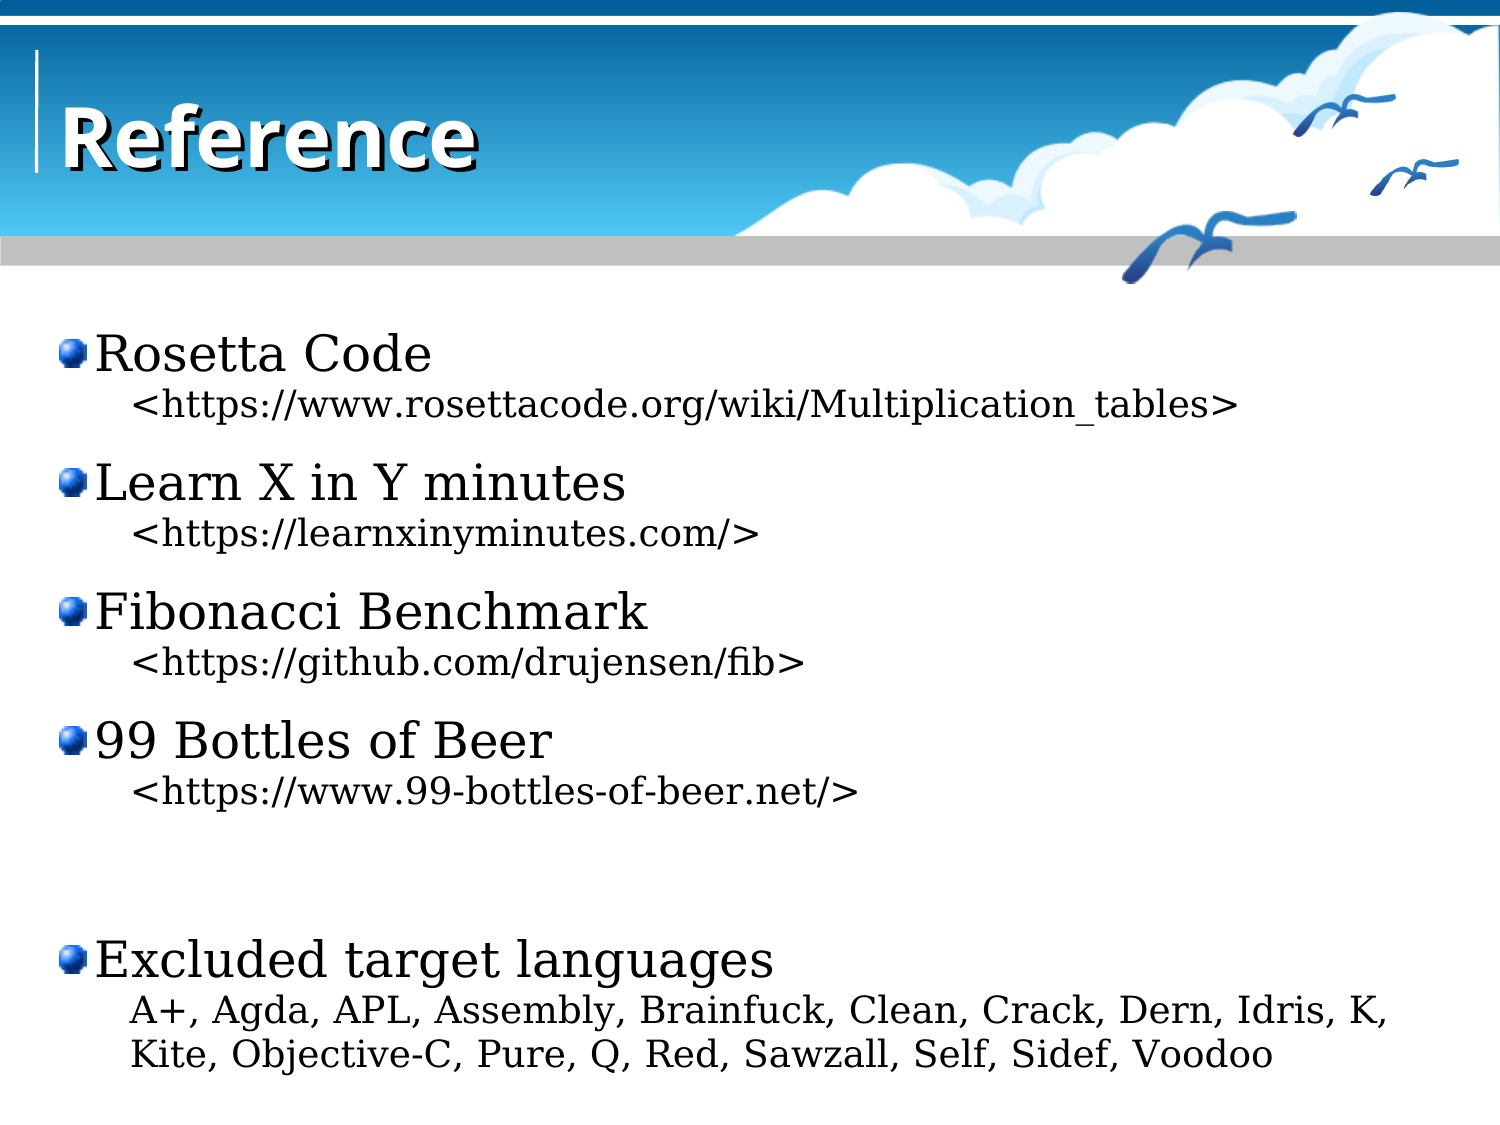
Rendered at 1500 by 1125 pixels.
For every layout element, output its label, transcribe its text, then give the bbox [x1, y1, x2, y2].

picture [730, 12, 1500, 284]
title Reference [59, 86, 1465, 186]
list Rosetta Code <https://www.rosettacode.org/wiki/Multiplication_tables> Learn X in Y minutes <https://learnxinyminutes.com/> Fibonacci Benchmark <https://github.com/drujensen/fib> 99 Bottles of Beer <https://www.99-bottles-of-beer.net/> Excluded target languages A+, Agda, APL, Assembly, Brainfuck, Clean, Crack, Dern, Idris, K, Kite, Objective-C, Pure, Q, Red, Sawzall, Self, Sidef, Voodoo [59, 324, 1453, 1105]
